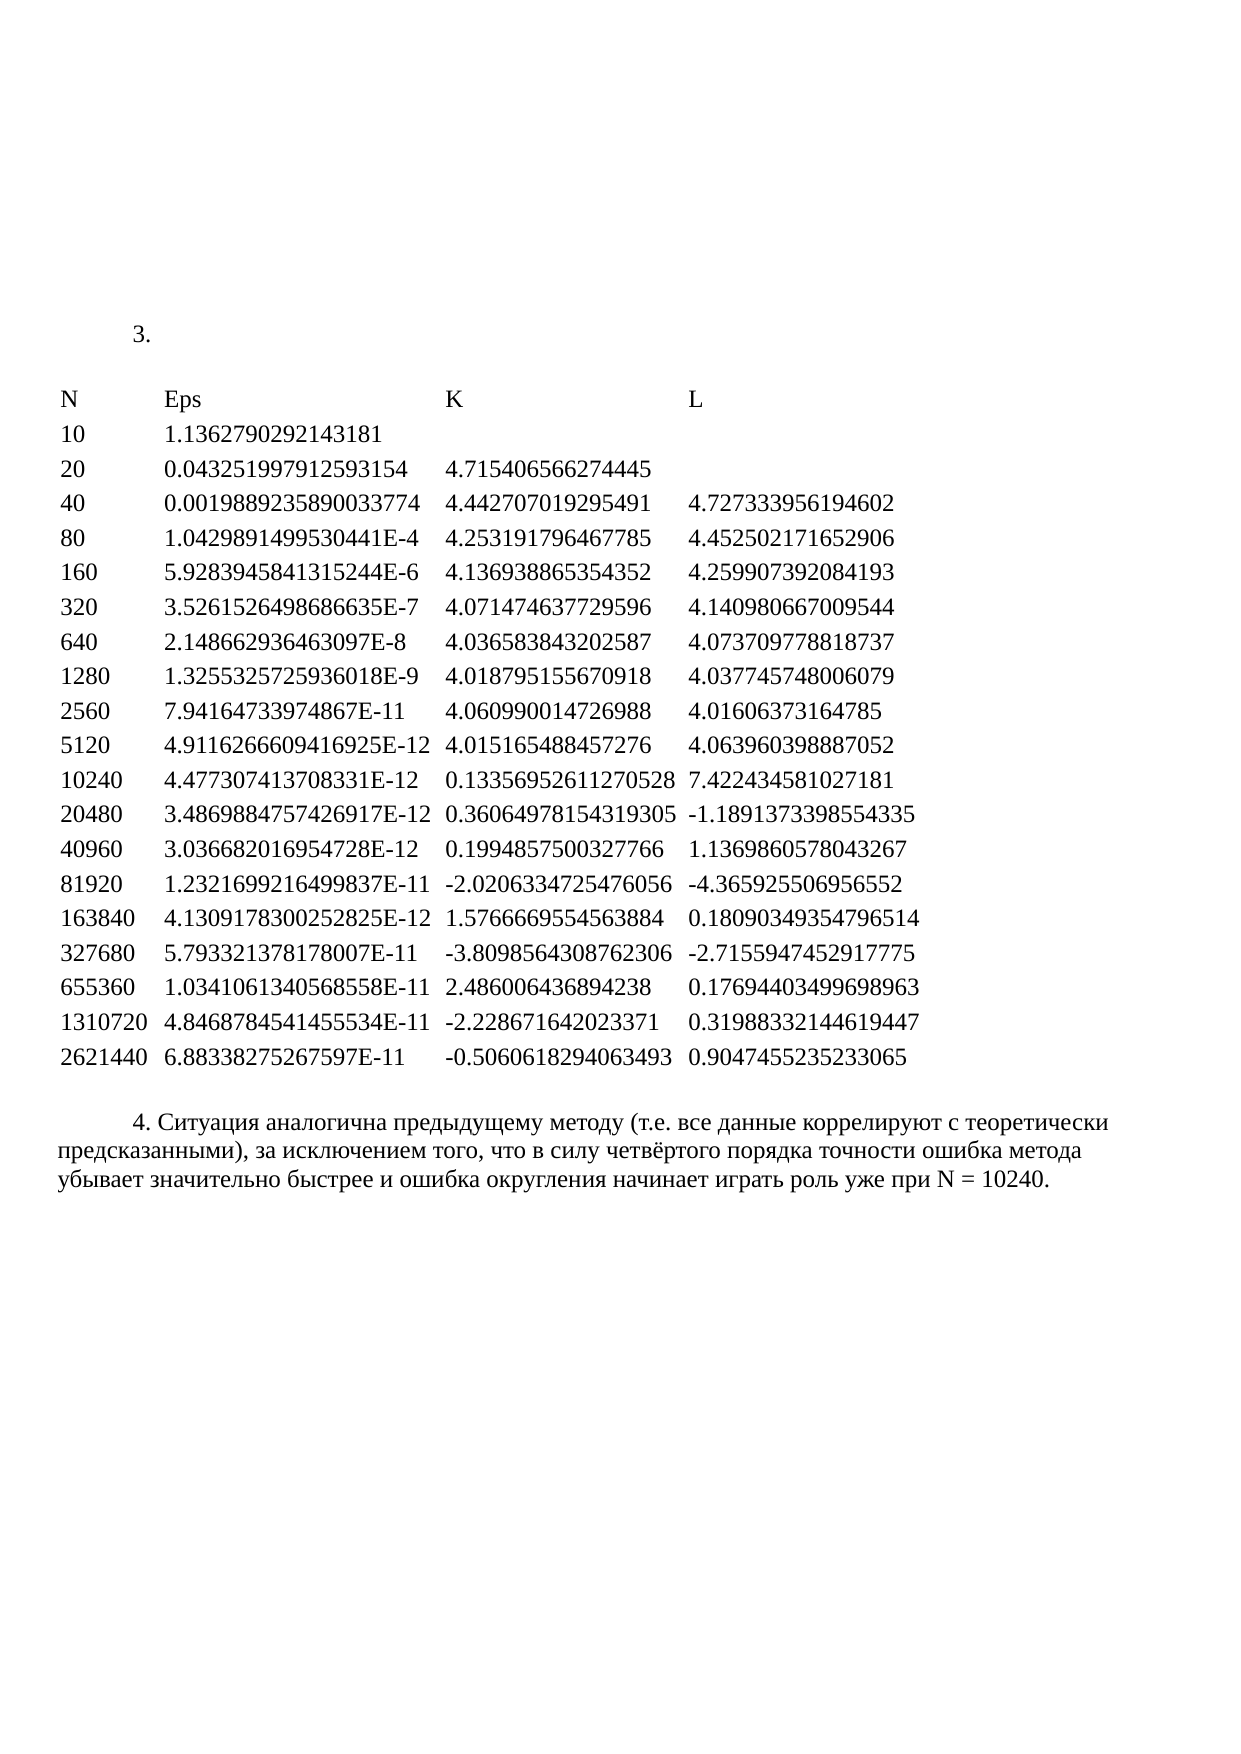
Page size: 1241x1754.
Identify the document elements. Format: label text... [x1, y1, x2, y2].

table_cell 0.18090349354796514 [685, 900, 929, 935]
table_cell 0.1994857500327766 [442, 831, 685, 866]
table_cell 7.94164733974867E-11 [161, 693, 442, 727]
table_cell 81920 [57, 866, 161, 900]
table_cell 4.073709778818737 [685, 624, 929, 658]
table_cell 4.477307413708331E-12 [161, 762, 442, 797]
table_cell 2.148662936463097E-8 [161, 624, 442, 658]
table_cell 3.4869884757426917E-12 [161, 797, 442, 831]
table_cell 160 [57, 555, 161, 589]
table_cell 4.715406566274445 [442, 451, 685, 485]
table_cell 80 [57, 520, 161, 554]
table_cell 10 [57, 416, 161, 451]
table_cell 5.9283945841315244E-6 [161, 555, 442, 589]
table_cell 3.5261526498686635E-7 [161, 589, 442, 624]
table_cell 4.060990014726988 [442, 693, 685, 727]
table_cell 0.043251997912593154 [161, 451, 442, 485]
table_cell 0.0019889235890033774 [161, 485, 442, 520]
table_cell 4.1309178300252825E-12 [161, 900, 442, 935]
table_cell [442, 416, 685, 451]
table_cell 4.018795155670918 [442, 658, 685, 693]
table_cell [685, 416, 929, 451]
table_cell 1.1369860578043267 [685, 831, 929, 866]
table_cell 20480 [57, 797, 161, 831]
text 3. [57, 319, 1122, 348]
table_cell 5120 [57, 728, 161, 762]
table_cell -2.228671642023371 [442, 1004, 685, 1039]
table_cell 1310720 [57, 1004, 161, 1039]
table_header K [442, 382, 685, 416]
table_cell 655360 [57, 970, 161, 1004]
table_cell 4.015165488457276 [442, 728, 685, 762]
table_cell 163840 [57, 900, 161, 935]
table_cell 1.3255325725936018E-9 [161, 658, 442, 693]
table_cell 7.422434581027181 [685, 762, 929, 797]
table_cell 6.88338275267597E-11 [161, 1039, 442, 1073]
table_cell 5.793321378178007E-11 [161, 935, 442, 969]
table_cell 40 [57, 485, 161, 520]
table_header Eps [161, 382, 442, 416]
table_cell -1.1891373398554335 [685, 797, 929, 831]
table_cell 40960 [57, 831, 161, 866]
table_cell 320 [57, 589, 161, 624]
table_cell 4.442707019295491 [442, 485, 685, 520]
table_cell 1.1362790292143181 [161, 416, 442, 451]
table_cell 4.037745748006079 [685, 658, 929, 693]
table_header L [685, 382, 929, 416]
table_cell 4.036583843202587 [442, 624, 685, 658]
table_cell 2.486006436894238 [442, 970, 685, 1004]
table_cell 2560 [57, 693, 161, 727]
table_cell 4.01606373164785 [685, 693, 929, 727]
table_cell -2.7155947452917775 [685, 935, 929, 969]
table_cell -3.8098564308762306 [442, 935, 685, 969]
table_cell 4.136938865354352 [442, 555, 685, 589]
table_cell 1.2321699216499837E-11 [161, 866, 442, 900]
text 4. Ситуация аналогична предыдущему методу (т.е. все данные коррелируют с теоретически предсказанными), за исключением того, что в силу четвёртого порядка точности ошибка метода убывает значительно быстрее и ошибка округления начинает играть роль уже при N = 10240. [57, 1107, 1122, 1193]
table_cell 4.063960398887052 [685, 728, 929, 762]
table_cell -4.365925506956552 [685, 866, 929, 900]
table_cell 640 [57, 624, 161, 658]
table_cell 4.259907392084193 [685, 555, 929, 589]
table_cell 1.5766669554563884 [442, 900, 685, 935]
table_cell 20 [57, 451, 161, 485]
table_cell 1.0429891499530441E-4 [161, 520, 442, 554]
table_cell 4.9116266609416925E-12 [161, 728, 442, 762]
table_cell 4.727333956194602 [685, 485, 929, 520]
table_cell 4.452502171652906 [685, 520, 929, 554]
table_cell 4.071474637729596 [442, 589, 685, 624]
table_cell 0.9047455235233065 [685, 1039, 929, 1073]
table_cell 327680 [57, 935, 161, 969]
table_cell 4.253191796467785 [442, 520, 685, 554]
table_cell 0.36064978154319305 [442, 797, 685, 831]
table_cell 10240 [57, 762, 161, 797]
table_cell 1280 [57, 658, 161, 693]
table_cell 4.140980667009544 [685, 589, 929, 624]
table_cell 0.31988332144619447 [685, 1004, 929, 1039]
table_cell 2621440 [57, 1039, 161, 1073]
table_cell 1.0341061340568558E-11 [161, 970, 442, 1004]
table_cell 4.8468784541455534E-11 [161, 1004, 442, 1039]
table_cell -0.5060618294063493 [442, 1039, 685, 1073]
table_cell [685, 451, 929, 485]
table_cell 3.036682016954728E-12 [161, 831, 442, 866]
table_cell -2.0206334725476056 [442, 866, 685, 900]
table_cell 0.13356952611270528 [442, 762, 685, 797]
table_header N [57, 382, 161, 416]
table_cell 0.17694403499698963 [685, 970, 929, 1004]
